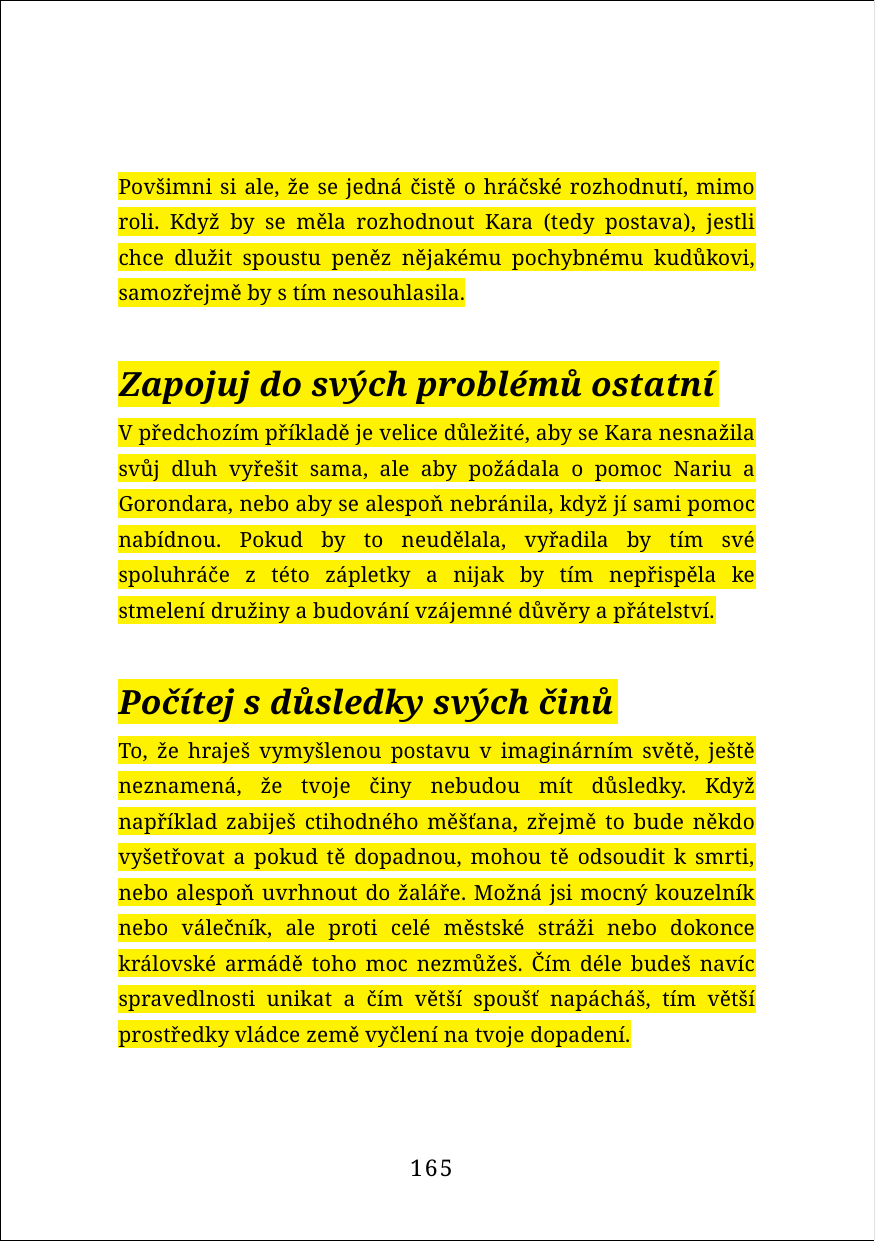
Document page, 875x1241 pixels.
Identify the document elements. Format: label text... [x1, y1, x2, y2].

text V předchozím příkladě je velice důležité, aby se Kara nesnažila svůj dluh vyřešit sama, ale aby požádala o pomoc Nariu a Gorondara, nebo aby se alespoň nebránila, když jí sami pomoc nabídnou. Pokud by to neudělala, vyřadila by tím své spoluhráče z této zápletky a nijak by tím nepřispěla ke stmelení družiny a budování vzájemné důvěry a přátelství. [118, 418, 756, 624]
text To, že hraješ vymyšlenou postavu v imaginárním světě, ještě neznamená, že tvoje činy nebudou mít důsledky. Když například zabiješ ctihodného měšťana, zřejmě to bude někdo vyšetřovat a pokud tě dopadnou, mohou tě odsoudit k smrti, nebo alespoň uvrhnout do žaláře. Možná jsi mocný kouzelník nebo válečník, ale proti celé městské stráži nebo dokonce královské armádě toho moc nezmůžeš. Čím déle budeš navíc spravedlnosti unikat a čím větší spoušť napácháš, tím větší prostředky vládce země vyčlení na tvoje dopadení. [118, 736, 756, 1048]
text Povšimni si ale, že se jedná čistě o hráčské rozhodnutí, mimo roli. Když by se měla rozhodnout Kara (tedy postava), jestli chce dlužit spoustu peněz nějakému pochybnému kudůkovi, samozřejmě by s tím nesouhlasila. [118, 172, 756, 307]
subtitle Zapojuj do svých problémů ostatní [118, 361, 756, 407]
subtitle Počítej s důsledky svých činů [118, 679, 756, 724]
